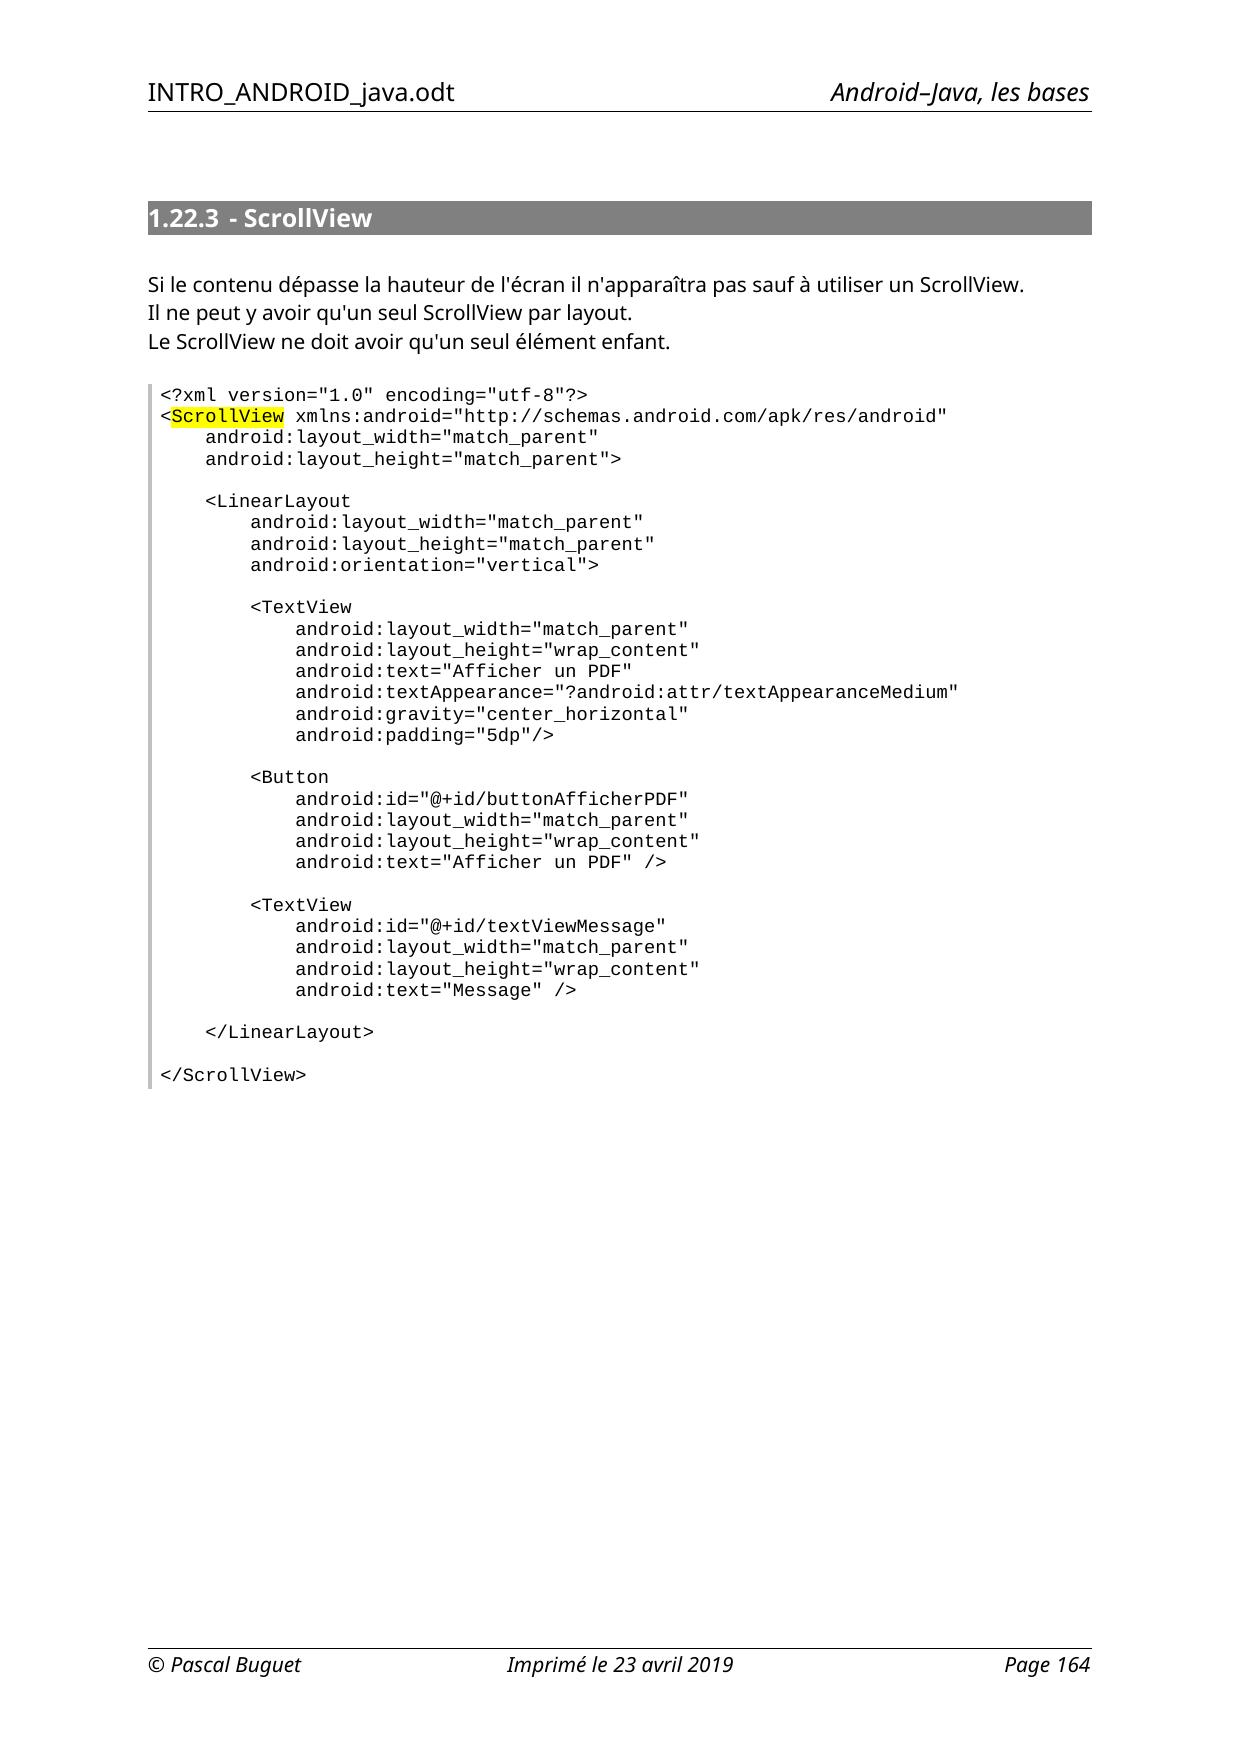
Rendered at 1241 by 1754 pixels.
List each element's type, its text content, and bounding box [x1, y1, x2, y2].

text <Button [152, 768, 1092, 789]
text <TextView [152, 598, 1092, 619]
text android:text="Afficher un PDF" [152, 662, 1092, 683]
text android:text="Message" /> [152, 981, 1092, 1002]
text <ScrollView xmlns:android="http://schemas.android.com/apk/res/android" [152, 407, 1092, 428]
text android:id="@+id/textViewMessage" [152, 917, 1092, 938]
subtitle - ScrollView [148, 201, 1092, 235]
text android:layout_width="match_parent" [152, 938, 1092, 959]
text android:layout_height="wrap_content" [152, 832, 1092, 853]
text android:text="Afficher un PDF" /> [152, 853, 1092, 874]
text Il ne peut y avoir qu'un seul ScrollView par layout. [148, 298, 1092, 327]
text android:layout_width="match_parent" [152, 428, 1092, 449]
text android:gravity="center_horizontal" [152, 704, 1092, 726]
text <TextView [152, 896, 1092, 917]
text <LinearLayout [152, 492, 1092, 513]
text android:layout_height="wrap_content" [152, 641, 1092, 662]
text android:layout_height="wrap_content" [152, 959, 1092, 981]
text </ScrollView> [152, 1066, 1092, 1089]
text android:layout_width="match_parent" [152, 619, 1092, 641]
text android:layout_height="match_parent" [152, 534, 1092, 556]
text Si le contenu dépasse la hauteur de l'écran il n'apparaîtra pas sauf à utiliser un ScrollView. [148, 270, 1092, 298]
text android:textAppearance="?android:attr/textAppearanceMedium" [152, 683, 1092, 704]
text </LinearLayout> [152, 1023, 1092, 1044]
text android:id="@+id/buttonAfficherPDF" [152, 789, 1092, 811]
text android:padding="5dp"/> [152, 726, 1092, 747]
text android:layout_width="match_parent" [152, 811, 1092, 832]
text Le ScrollView ne doit avoir qu'un seul élément enfant. [148, 327, 1092, 355]
text <?xml version="1.0" encoding="utf-8"?> [152, 384, 1092, 407]
text android:orientation="vertical"> [152, 556, 1092, 577]
text android:layout_height="match_parent"> [152, 449, 1092, 471]
text android:layout_width="match_parent" [152, 513, 1092, 534]
